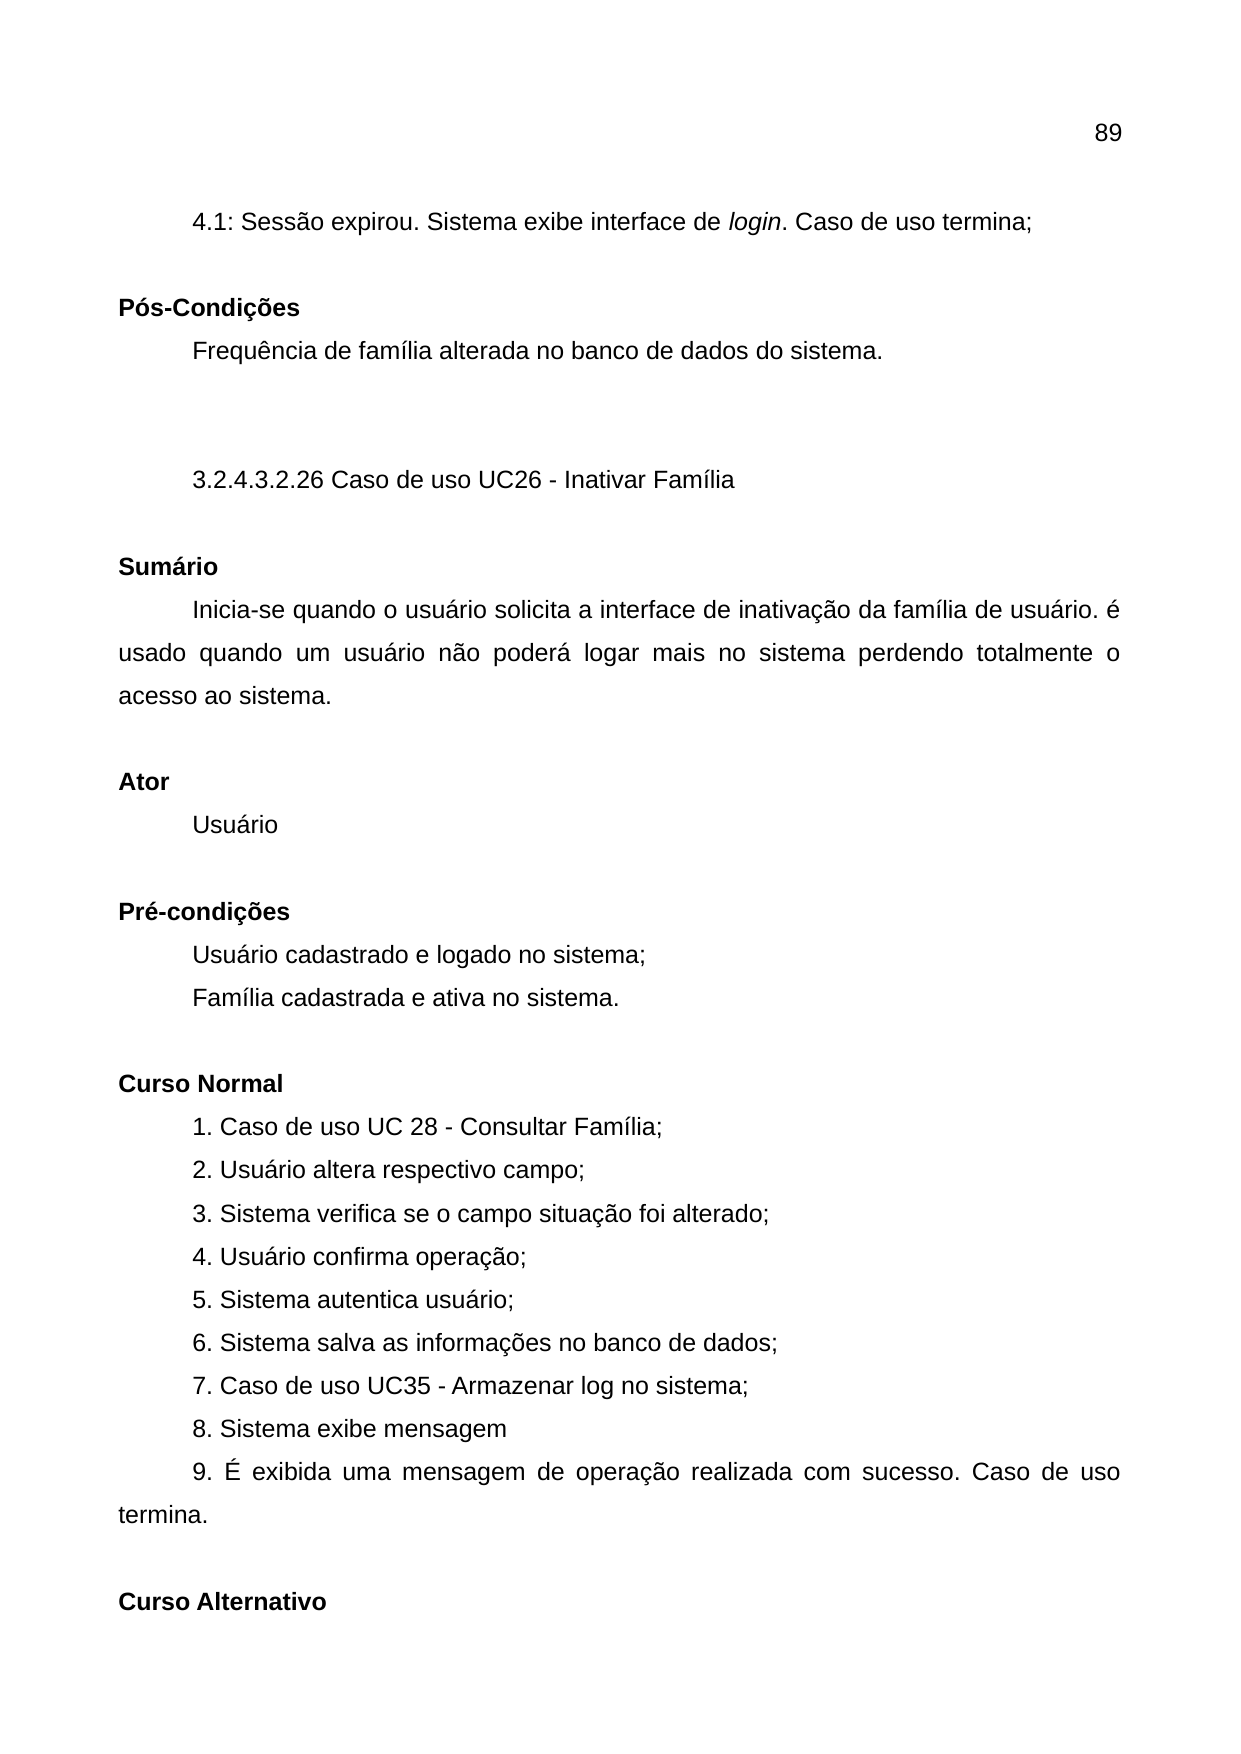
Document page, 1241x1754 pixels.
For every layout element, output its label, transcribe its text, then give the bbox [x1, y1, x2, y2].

text 3.2.4.3.2.26 Caso de uso UC26 - Inativar Família [118, 465, 1122, 494]
text 5. Sistema autentica usuário; [118, 1285, 1122, 1313]
text Usuário cadastrado e logado no sistema; [118, 940, 1122, 968]
text Curso Alternativo [118, 1587, 1122, 1615]
text Ator [118, 767, 1122, 796]
text Pré-condições [118, 897, 1122, 925]
text 4. Usuário confirma operação; [118, 1242, 1122, 1270]
text 1. Caso de uso UC 28 - Consultar Família; [118, 1112, 1122, 1141]
text 2. Usuário altera respectivo campo; [118, 1155, 1122, 1184]
text 8. Sistema exibe mensagem [118, 1414, 1122, 1443]
text 4.1: Sessão expirou. Sistema exibe interface de login. Caso de uso termina; [118, 207, 1122, 235]
text Curso Normal [118, 1069, 1122, 1098]
text Inicia-se quando o usuário solicita a interface de inativação da família de usuário. é usado quando um usuário não poderá logar mais no sistema perdendo totalmente o acesso ao sistema. [118, 595, 1122, 710]
text Sumário [118, 552, 1122, 580]
text Pós-Condições [118, 293, 1122, 322]
text Usuário [118, 810, 1122, 839]
text 6. Sistema salva as informações no banco de dados; [118, 1328, 1122, 1357]
text Família cadastrada e ativa no sistema. [118, 983, 1122, 1012]
text 9. É exibida uma mensagem de operação realizada com sucesso. Caso de uso termina. [118, 1457, 1122, 1529]
text 3. Sistema verifica se o campo situação foi alterado; [118, 1198, 1122, 1227]
text 7. Caso de uso UC35 - Armazenar log no sistema; [118, 1371, 1122, 1400]
text Frequência de família alterada no banco de dados do sistema. [118, 336, 1122, 365]
